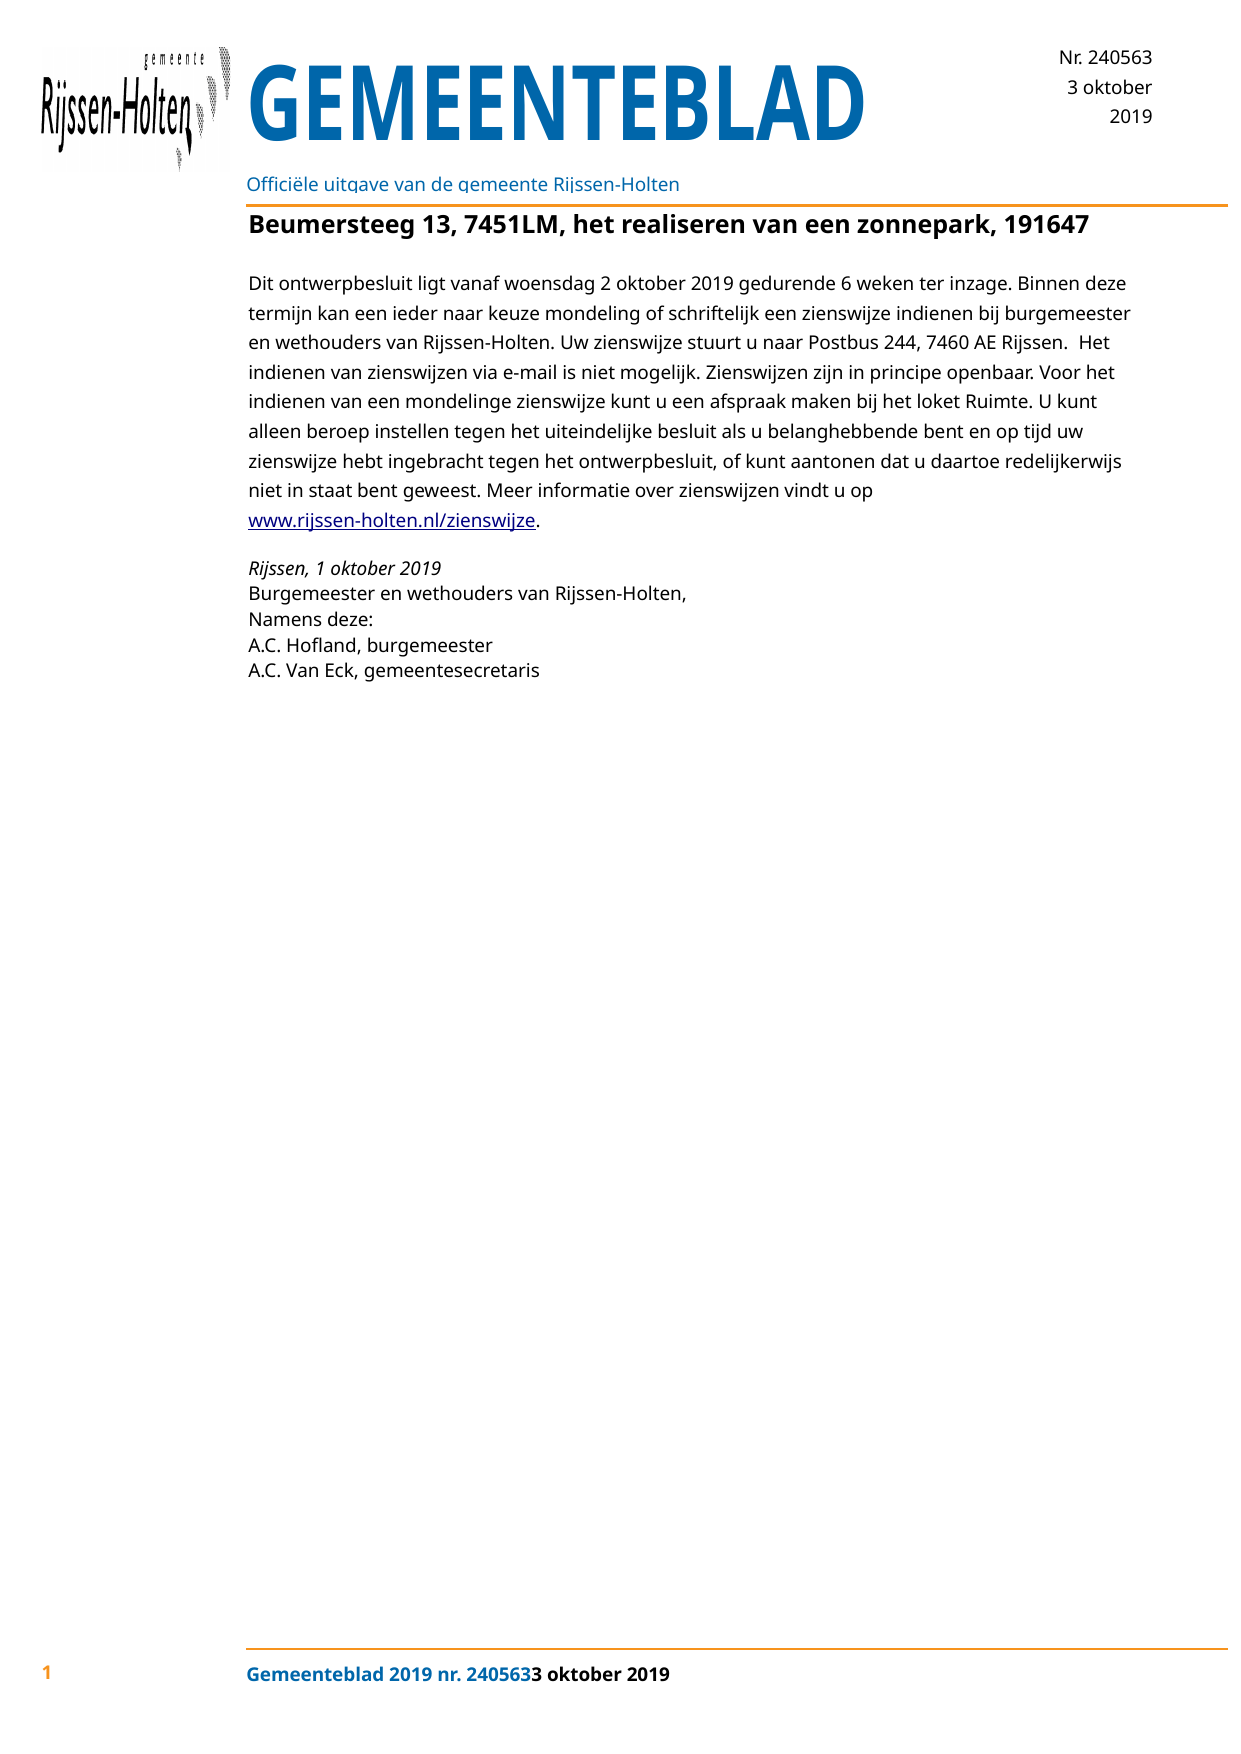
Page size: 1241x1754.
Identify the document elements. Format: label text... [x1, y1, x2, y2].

text Beumersteeg 13, 7451LM, het realiseren van een zonnepark, 191647 [248, 207, 1152, 241]
text A.C. Hofland, burgemeester [248, 632, 1152, 658]
text A.C. Van Eck, gemeentesecretaris [248, 658, 1152, 683]
text Namens deze: [248, 606, 1152, 632]
text Rijssen, 1 oktober 2019 [248, 555, 1152, 581]
text Burgemeester en wethouders van Rijssen-Holten, [248, 581, 1152, 606]
text Dit ontwerpbesluit ligt vanaf woensdag 2 oktober 2019 gedurende 6 weken ter inzage. Binnen deze termijn kan een ieder naar keuze mondeling of schriftelijk een zienswijze indienen bij burgemeester en wethouders van Rijssen-Holten. Uw zienswijze stuurt u naar Postbus 244, 7460 AE Rijssen. Het indienen van zienswijzen via e-mail is niet mogelijk. Zienswijzen zijn in principe openbaar. Voor het indienen van een mondelinge zienswijze kunt u een afspraak maken bij het loket Ruimte. U kunt alleen beroep instellen tegen het uiteindelijke besluit als u belanghebbende bent en op tijd uw zienswijze hebt ingebracht tegen het ontwerpbesluit, of kunt aantonen dat u daartoe redelijkerwijs niet in staat bent geweest. Meer informatie over zienswijzen vindt u op www.rijssen-holten.nl/zienswijze. [248, 270, 1152, 533]
picture [41, 47, 231, 172]
